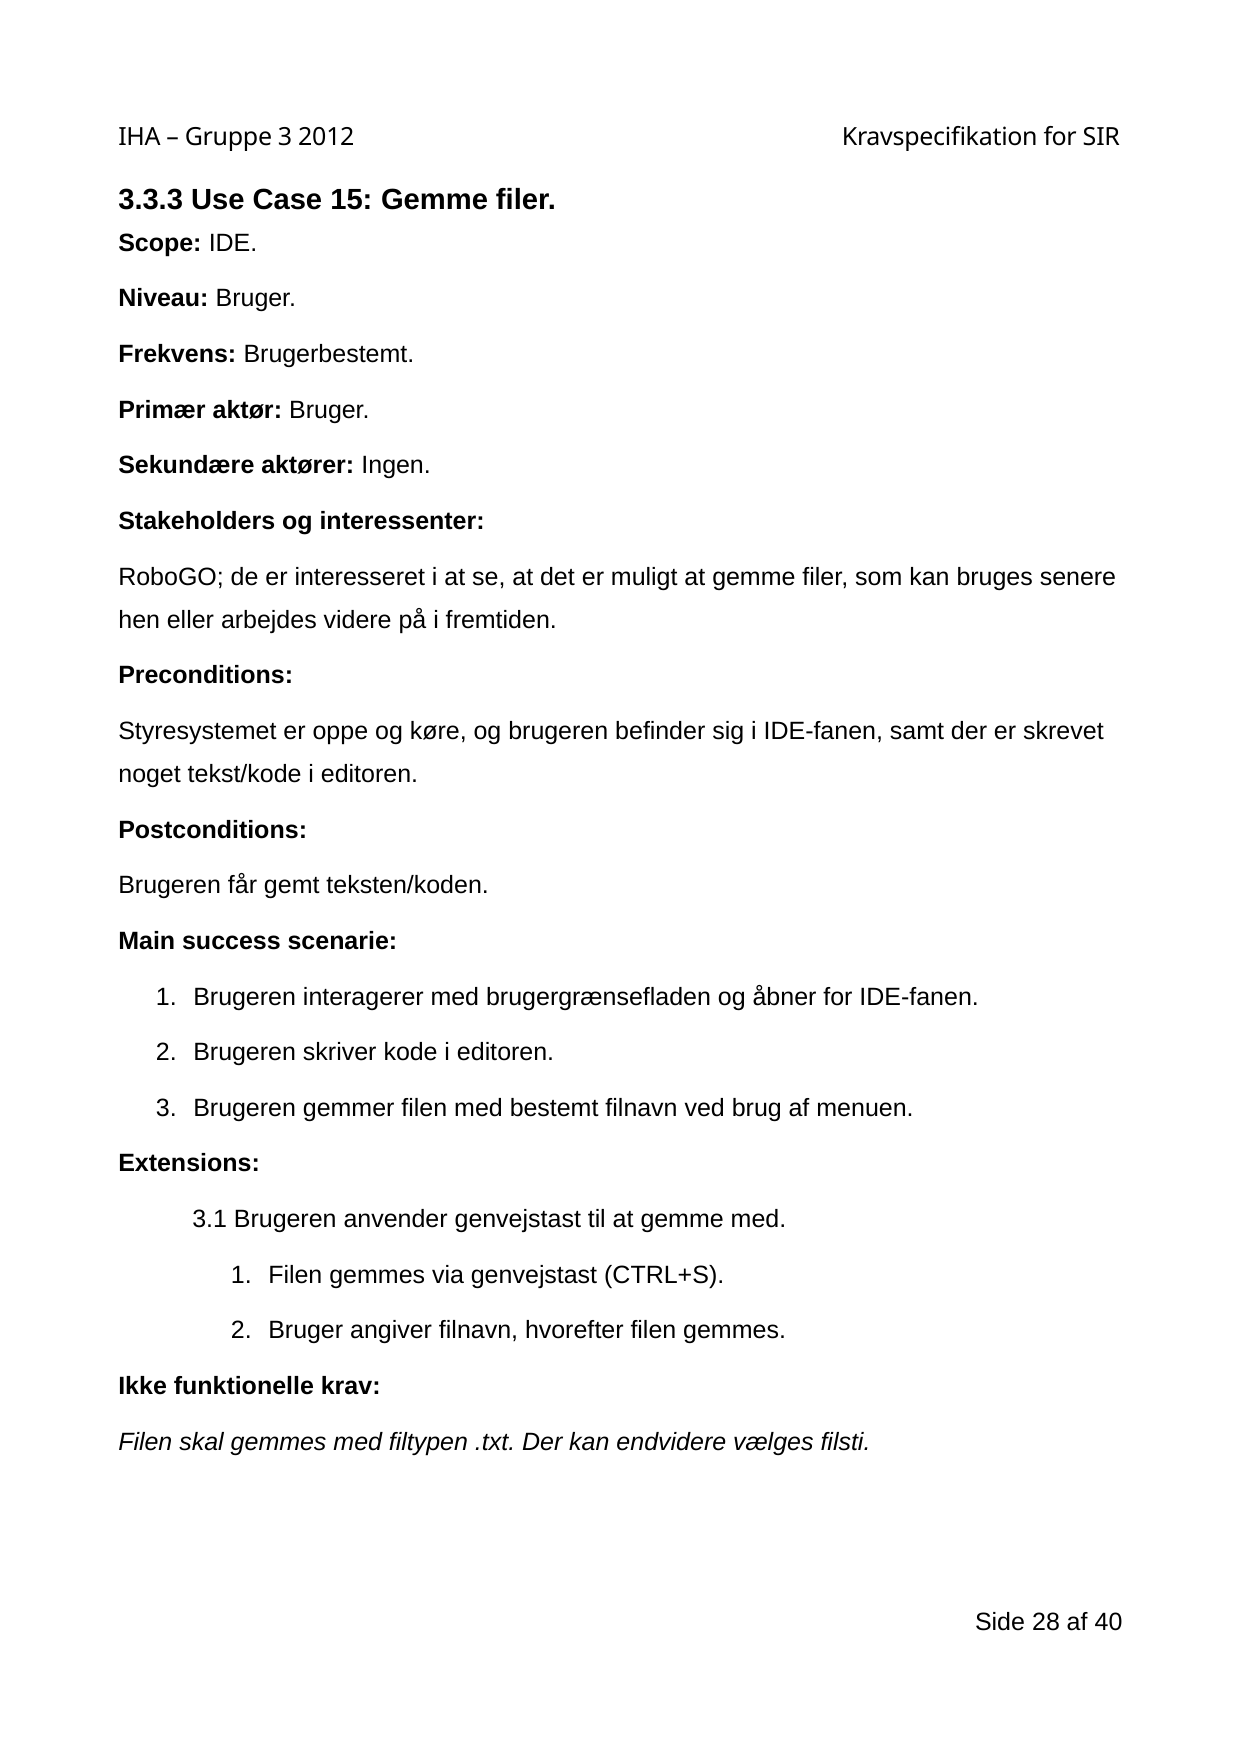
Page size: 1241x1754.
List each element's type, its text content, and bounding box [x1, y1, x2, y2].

text Sekundære aktører: Ingen. [118, 450, 1122, 479]
list Bruger angiver filnavn, hvorefter filen gemmes. [231, 1315, 1122, 1344]
text RoboGO; de er interesseret i at se, at det er muligt at gemme filer, som kan bruges senere hen eller arbejdes videre på i fremtiden. [118, 561, 1122, 633]
text 3.1 Brugeren anvender genvejstast til at gemme med. [118, 1204, 1122, 1233]
text Frekvens: Brugerbestemt. [118, 339, 1122, 368]
text Primær aktør: Bruger. [118, 394, 1122, 423]
text Extensions: [118, 1148, 1122, 1177]
text Styresystemet er oppe og køre, og brugeren befinder sig i IDE-fanen, samt der er skrevet noget tekst/kode i editoren. [118, 716, 1122, 788]
text Stakeholders og interessenter: [118, 506, 1122, 534]
list Brugeren skriver kode i editoren. [156, 1037, 1122, 1066]
text Postconditions: [118, 814, 1122, 843]
text Brugeren får gemt teksten/koden. [118, 870, 1122, 899]
text Niveau: Bruger. [118, 283, 1122, 312]
subtitle 3.3.3 Use Case 15: Gemme filer. [118, 182, 1122, 215]
text Ikke funktionelle krav: [118, 1371, 1122, 1399]
list Brugeren gemmer filen med bestemt filnavn ved brug af menuen. [156, 1093, 1122, 1121]
text Scope: IDE. [118, 228, 1122, 256]
text Main success scenarie: [118, 926, 1122, 954]
list Filen gemmes via genvejstast (CTRL+S). [231, 1259, 1122, 1288]
list Brugeren interagerer med brugergrænsefladen og åbner for IDE-fanen. [156, 981, 1122, 1010]
text Preconditions: [118, 660, 1122, 689]
text Filen skal gemmes med filtypen .txt. Der kan endvidere vælges filsti. [118, 1426, 1122, 1455]
